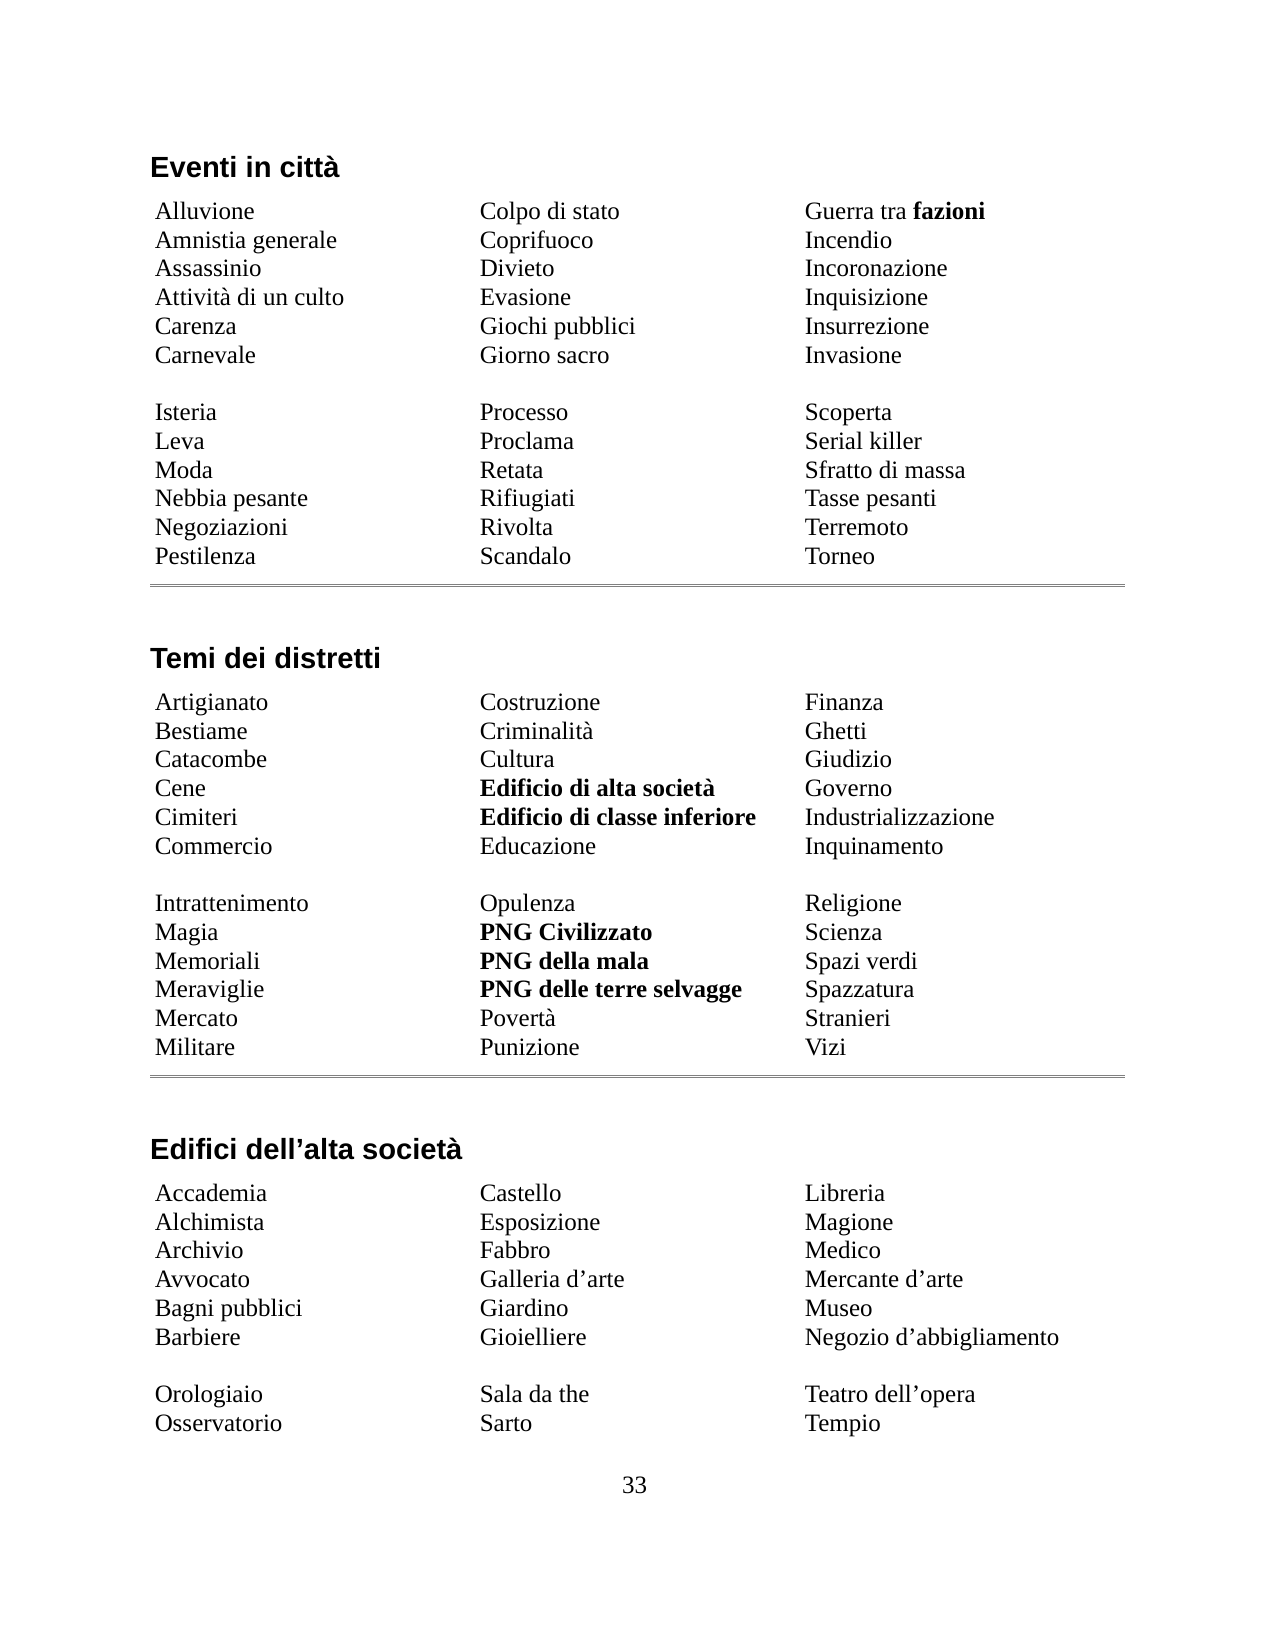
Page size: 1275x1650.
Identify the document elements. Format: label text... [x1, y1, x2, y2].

table_cell Isteria [150, 397, 475, 426]
table_cell Scoperta [800, 397, 1125, 426]
table_cell Assassinio [150, 254, 475, 282]
table_cell Sala da the [475, 1379, 800, 1408]
table_header Guerra tra fazioni [800, 196, 1125, 225]
table_cell Proclama [475, 426, 800, 455]
table_cell Sarto [475, 1408, 800, 1437]
subtitle Temi dei distretti [150, 641, 1125, 674]
table_header Libreria [800, 1178, 1125, 1207]
table_cell [475, 1350, 800, 1379]
table_cell Povertà [475, 1003, 800, 1032]
table_header Costruzione [475, 687, 800, 716]
table_cell Incoronazione [800, 254, 1125, 282]
table_cell [475, 860, 800, 888]
table_cell Osservatorio [150, 1408, 475, 1437]
table_cell Processo [475, 397, 800, 426]
table_cell Serial killer [800, 426, 1125, 455]
table_cell Rifiugiati [475, 484, 800, 512]
subtitle Eventi in città [150, 150, 1125, 183]
table_cell Industrializzazione [800, 802, 1125, 831]
table_header Castello [475, 1178, 800, 1207]
table_cell Teatro dell’opera [800, 1379, 1125, 1408]
table_cell Edificio di classe inferiore [475, 802, 800, 831]
table_cell Catacombe [150, 745, 475, 773]
table_cell Mercante d’arte [800, 1264, 1125, 1293]
table_cell Gioielliere [475, 1322, 800, 1350]
table_cell Medico [800, 1235, 1125, 1264]
table_cell Intrattenimento [150, 888, 475, 917]
table_cell Criminalità [475, 716, 800, 744]
table_cell Attività di un culto [150, 282, 475, 311]
table_cell Bagni pubblici [150, 1293, 475, 1322]
table_cell Scandalo [475, 541, 800, 570]
table_cell Mercato [150, 1003, 475, 1032]
table_cell Magia [150, 917, 475, 946]
table_cell Alchimista [150, 1207, 475, 1235]
table_cell Pestilenza [150, 541, 475, 570]
table_cell Bestiame [150, 716, 475, 744]
table_cell Meraviglie [150, 975, 475, 1003]
table_cell [150, 1350, 475, 1379]
table_cell Spazi verdi [800, 946, 1125, 974]
table_cell Rivolta [475, 512, 800, 541]
table_cell Invasione [800, 340, 1125, 368]
table_cell Carnevale [150, 340, 475, 368]
table_cell Terremoto [800, 512, 1125, 541]
table_cell [800, 1350, 1125, 1379]
table_cell Tasse pesanti [800, 484, 1125, 512]
table_cell Stranieri [800, 1003, 1125, 1032]
table_cell Barbiere [150, 1322, 475, 1350]
table_cell Scienza [800, 917, 1125, 946]
table_cell Spazzatura [800, 975, 1125, 1003]
table_cell Sfratto di massa [800, 455, 1125, 483]
table_cell [150, 860, 475, 888]
table_cell Inquinamento [800, 831, 1125, 859]
table_cell Educazione [475, 831, 800, 859]
table_cell Edificio di alta società [475, 773, 800, 802]
table_cell Galleria d’arte [475, 1264, 800, 1293]
table_cell Commercio [150, 831, 475, 859]
table_cell Ghetti [800, 716, 1125, 744]
table_cell Coprifuoco [475, 225, 800, 253]
table_cell Orologiaio [150, 1379, 475, 1408]
table_cell Giardino [475, 1293, 800, 1322]
table_cell [800, 860, 1125, 888]
table_header Finanza [800, 687, 1125, 716]
table_cell Nebbia pesante [150, 484, 475, 512]
table_cell [475, 369, 800, 397]
table_cell Vizi [800, 1032, 1125, 1061]
table_cell Leva [150, 426, 475, 455]
table_cell Giochi pubblici [475, 311, 800, 340]
table_cell Archivio [150, 1235, 475, 1264]
subtitle Edifici dell’alta società [150, 1132, 1125, 1165]
table_cell Militare [150, 1032, 475, 1061]
table_cell Religione [800, 888, 1125, 917]
table_cell Amnistia generale [150, 225, 475, 253]
table_cell Carenza [150, 311, 475, 340]
table_cell [800, 369, 1125, 397]
table_cell Fabbro [475, 1235, 800, 1264]
table_cell Governo [800, 773, 1125, 802]
table_cell Incendio [800, 225, 1125, 253]
table_cell Giudizio [800, 745, 1125, 773]
table_cell Torneo [800, 541, 1125, 570]
table_cell PNG Civilizzato [475, 917, 800, 946]
table_cell [150, 369, 475, 397]
table_cell Esposizione [475, 1207, 800, 1235]
table_cell Divieto [475, 254, 800, 282]
table_cell PNG della mala [475, 946, 800, 974]
table_cell Retata [475, 455, 800, 483]
table_cell PNG delle terre selvagge [475, 975, 800, 1003]
table_cell Tempio [800, 1408, 1125, 1437]
table_cell Evasione [475, 282, 800, 311]
table_header Accademia [150, 1178, 475, 1207]
table_cell Magione [800, 1207, 1125, 1235]
table_header Colpo di stato [475, 196, 800, 225]
table_header Alluvione [150, 196, 475, 225]
table_cell Cimiteri [150, 802, 475, 831]
table_cell Negozio d’abbigliamento [800, 1322, 1125, 1350]
table_header Artigianato [150, 687, 475, 716]
table_cell Punizione [475, 1032, 800, 1061]
table_cell Inquisizione [800, 282, 1125, 311]
table_cell Moda [150, 455, 475, 483]
table_cell Opulenza [475, 888, 800, 917]
table_cell Cultura [475, 745, 800, 773]
table_cell Museo [800, 1293, 1125, 1322]
table_cell Memoriali [150, 946, 475, 974]
table_cell Cene [150, 773, 475, 802]
table_cell Giorno sacro [475, 340, 800, 368]
table_cell Negoziazioni [150, 512, 475, 541]
table_cell Avvocato [150, 1264, 475, 1293]
table_cell Insurrezione [800, 311, 1125, 340]
